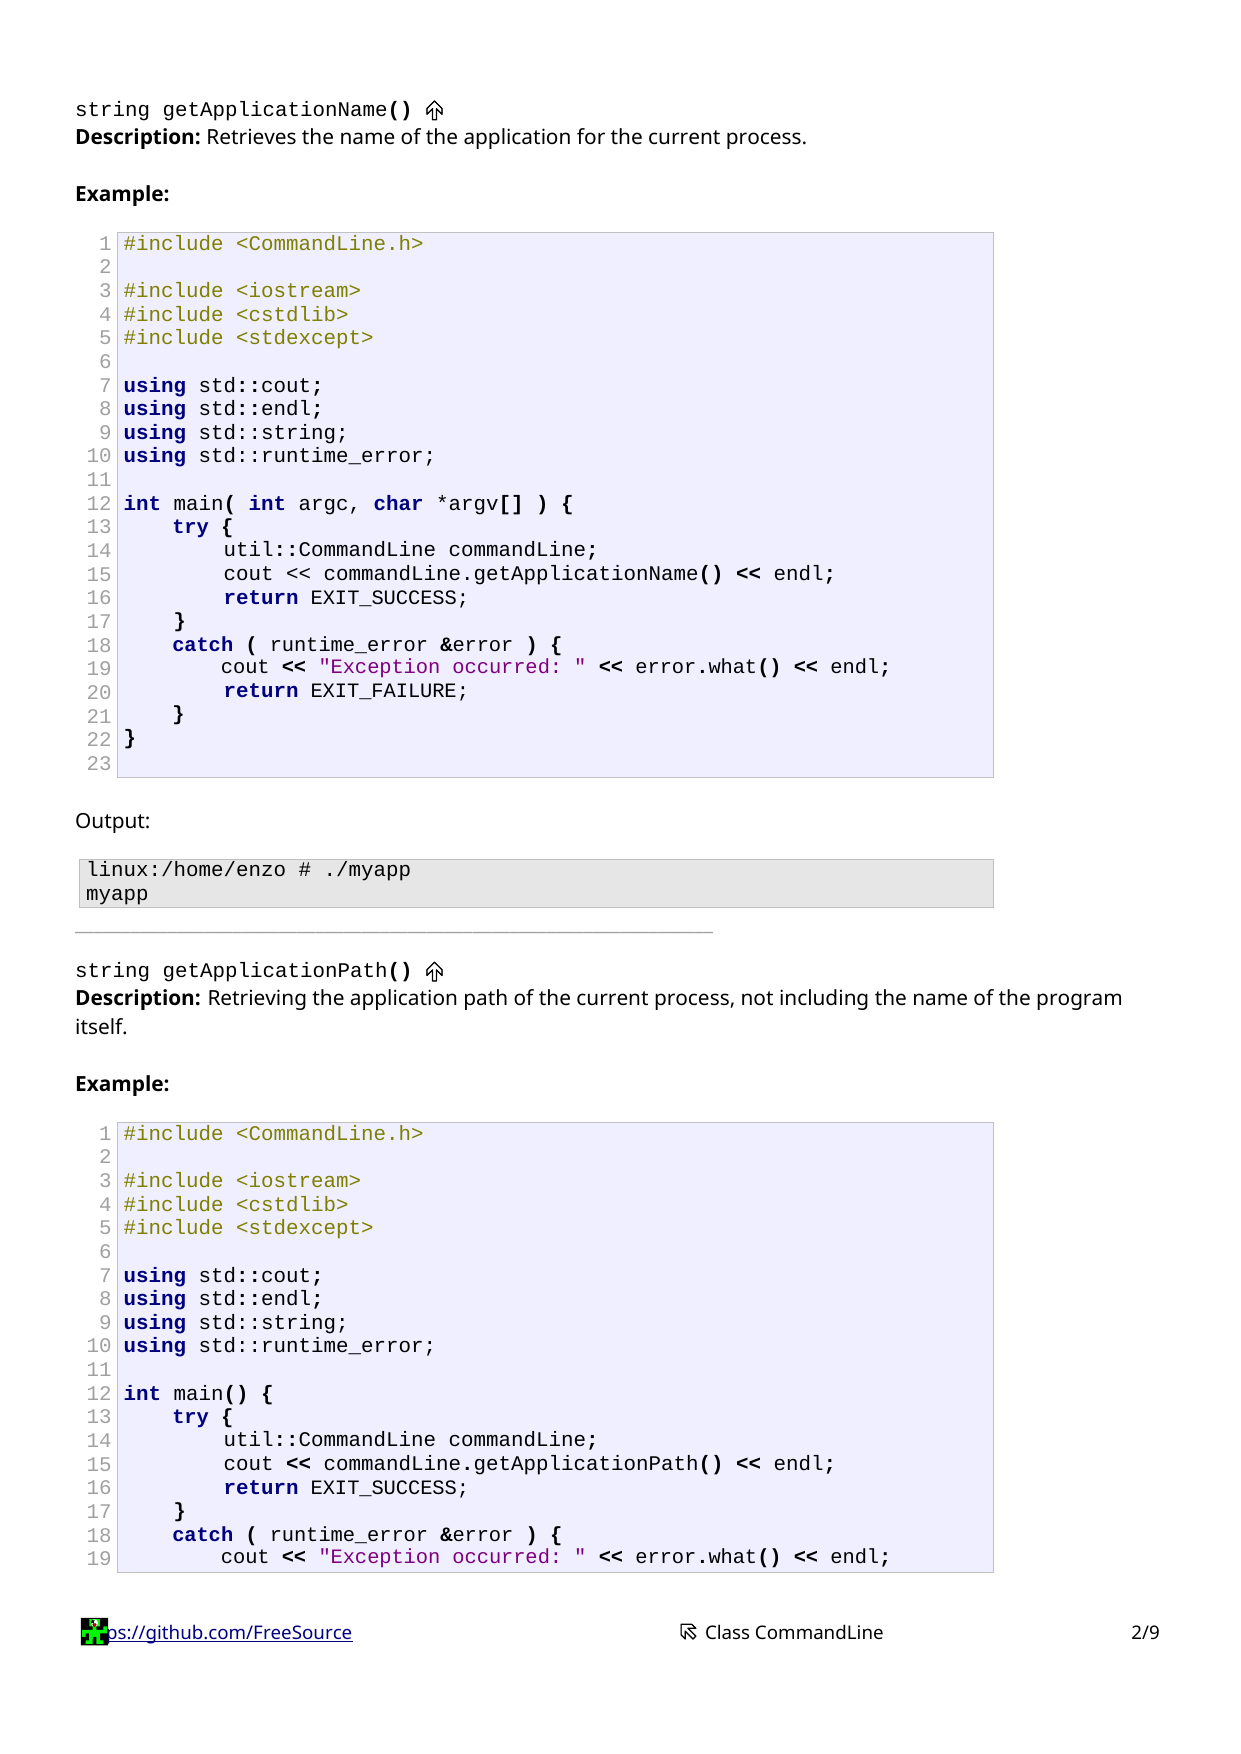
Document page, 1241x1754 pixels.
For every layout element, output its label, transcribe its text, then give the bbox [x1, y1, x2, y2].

text Description: Retrieves the name of the application for the current process. [75, 122, 1165, 151]
text _____________________________________________________________________ [75, 908, 1165, 936]
table_header 1 2 3 4 5 6 7 8 9 10 11 12 13 14 15 16 17 18 19 20 21 22 23 [80, 232, 117, 777]
text Description: Retrieving the application path of the current process, not including the name of the program itself. [75, 983, 1165, 1069]
table_header linux:/home/enzo # ./myapp myapp [80, 860, 993, 907]
table_header 1 2 3 4 5 6 7 8 9 10 11 12 13 14 15 16 17 18 19 [80, 1122, 117, 1572]
text Output: [75, 806, 1165, 835]
text Example: [75, 1069, 1165, 1122]
text string getApplicationPath()  [75, 936, 1165, 983]
text string getApplicationName()  [75, 99, 1165, 122]
text Example: [75, 179, 1165, 232]
table_header #include <CommandLine.h> #include <iostream> #include <cstdlib> #include <stdexcept> using std::cout; using std::endl; using std::string; using std::runtime_error; int main() { try { util::CommandLine commandLine; cout << commandLine.getApplicationPath() << endl; return EXIT_SUCCESS; } catch ( runtime_error &error ) { cout << "Exception occurred: " << error.what() << endl; [118, 1123, 993, 1572]
table_header #include <CommandLine.h> #include <iostream> #include <cstdlib> #include <stdexcept> using std::cout; using std::endl; using std::string; using std::runtime_error; int main( int argc, char *argv[] ) { try { util::CommandLine commandLine; cout << commandLine.getApplicationName() << endl; return EXIT_SUCCESS; } catch ( runtime_error &error ) { cout << "Exception occurred: " << error.what() << endl; return EXIT_FAILURE; } } [118, 233, 993, 777]
